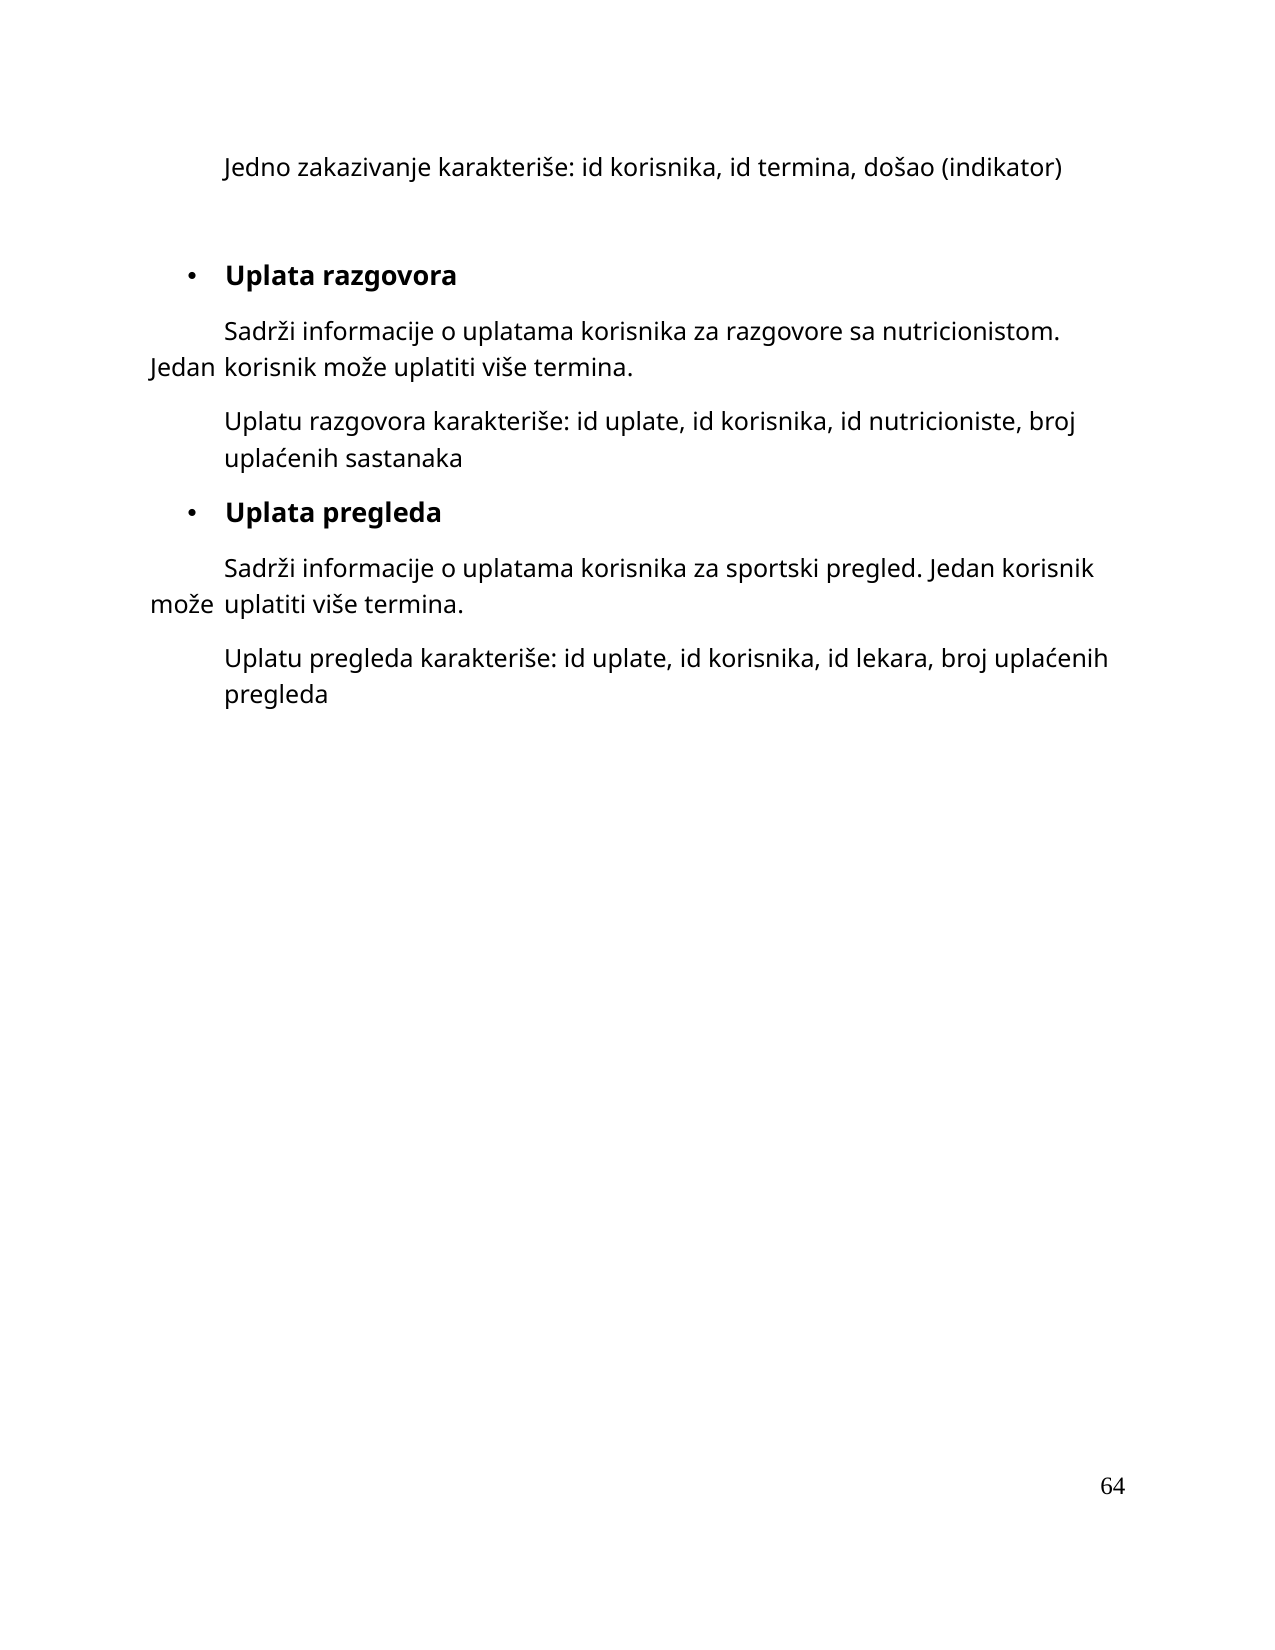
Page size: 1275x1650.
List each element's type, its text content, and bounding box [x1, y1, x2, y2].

list Uplata pregleda [187, 494, 1125, 531]
text Sadrži informacije o uplatama korisnika za sportski pregled. Jedan korisnik može uplatiti više termina. [150, 550, 1125, 621]
text Jedno zakazivanje karakteriše: id korisnika, id termina, došao (indikator) [150, 150, 1125, 184]
list Uplata razgovora [187, 257, 1125, 294]
text Uplatu razgovora karakteriše: id uplate, id korisnika, id nutricioniste, broj uplaćenih sastanaka [150, 403, 1125, 474]
text Sadrži informacije o uplatama korisnika za razgovore sa nutricionistom. Jedan korisnik može uplatiti više termina. [150, 313, 1125, 384]
text Uplatu pregleda karakteriše: id uplate, id korisnika, id lekara, broj uplaćenih pregleda [150, 640, 1125, 711]
